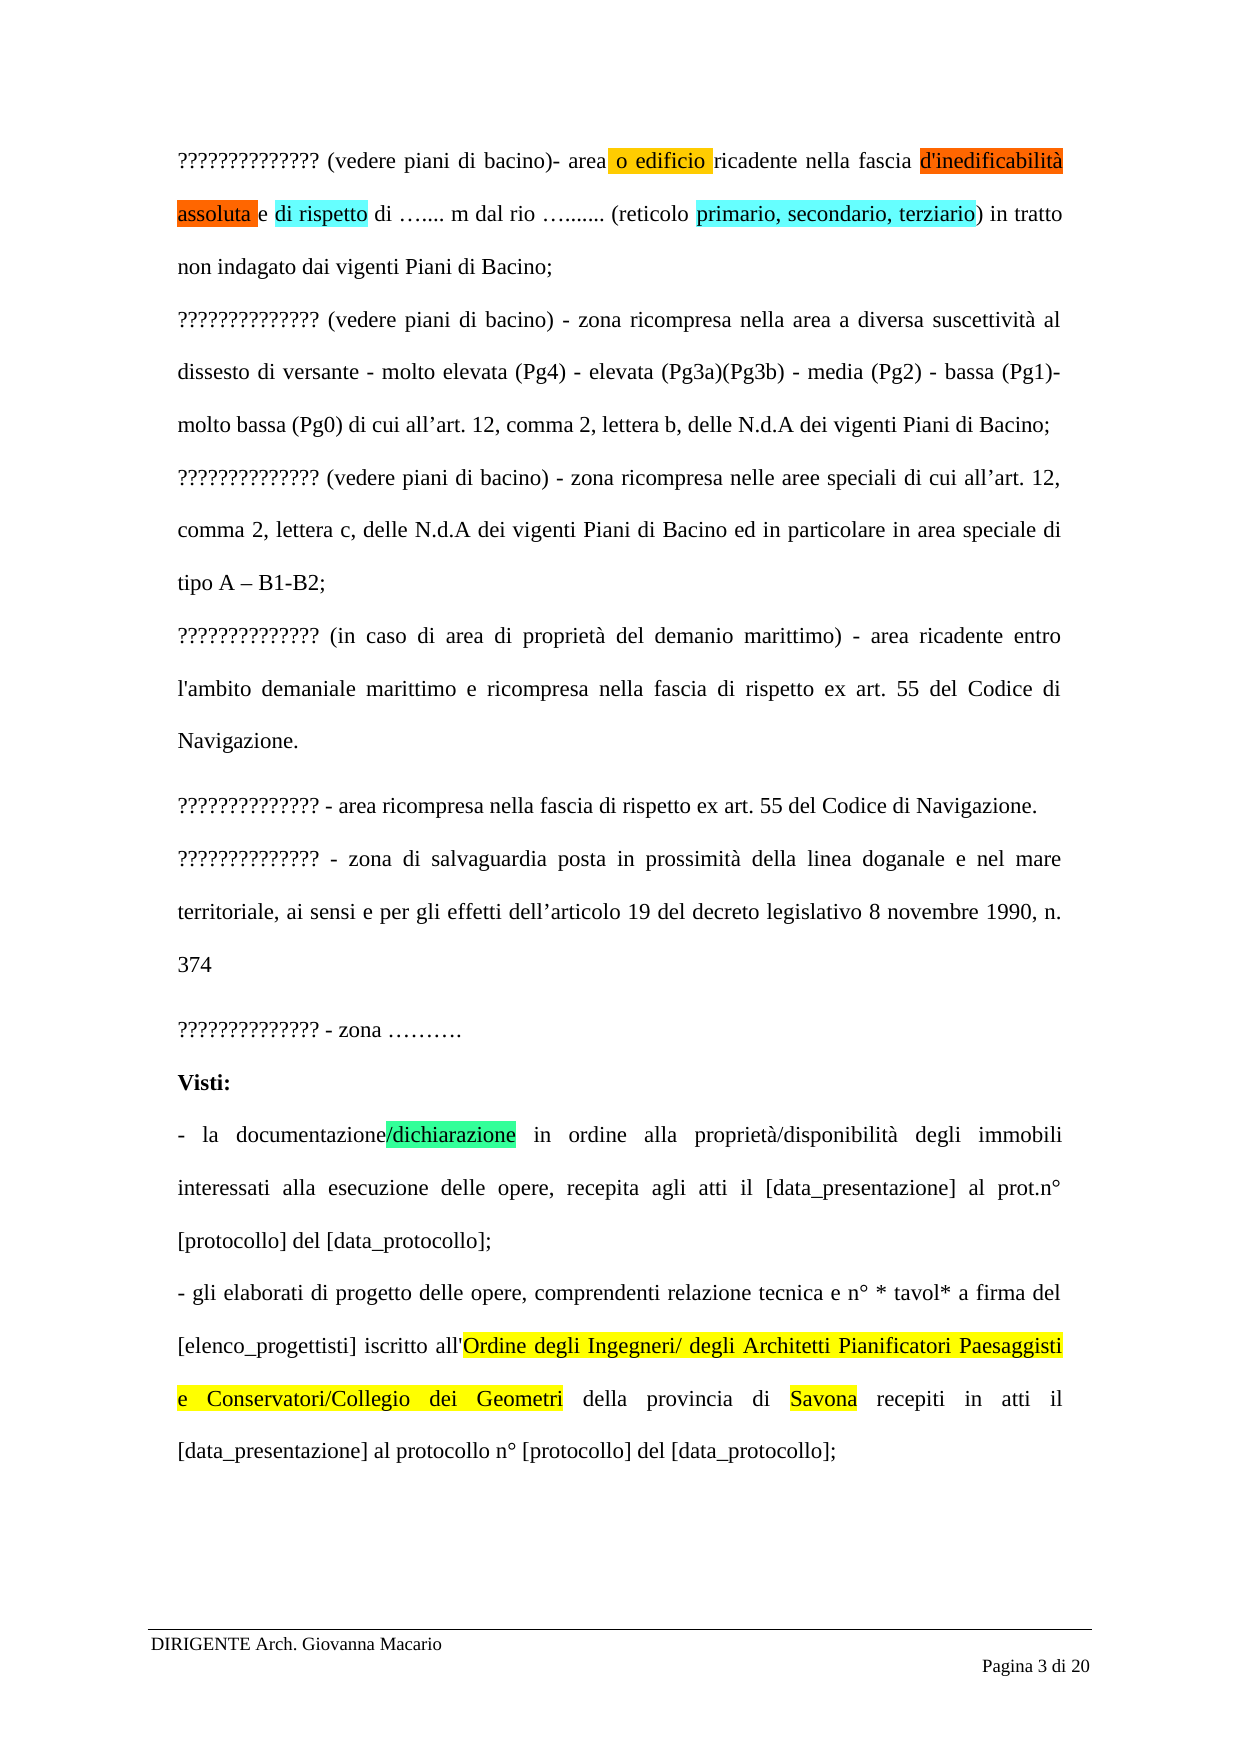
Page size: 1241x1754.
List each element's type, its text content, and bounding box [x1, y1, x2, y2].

text ?????????????? (vedere piani di bacino) - zona ricompresa nelle aree speciali di cui all’art. 12, comma 2, lettera c, delle N.d.A dei vigenti Piani di Bacino ed in particolare in area speciale di tipo A – B1-B2; [177, 464, 1063, 596]
text - gli elaborati di progetto delle opere, comprendenti relazione tecnica e n° * tavol* a firma del [elenco_progettisti] iscritto all'Ordine degli Ingegneri/ degli Architetti Pianificatori Paesaggisti e Conservatori/Collegio dei Geometri della provincia di Savona recepiti in atti il [data_presentazione] al protocollo n° [protocollo] del [data_protocollo]; [177, 1279, 1063, 1464]
text ?????????????? - area ricompresa nella fascia di rispetto ex art. 55 del Codice di Navigazione. [177, 793, 1063, 819]
text ?????????????? (vedere piani di bacino) - zona ricompresa nella area a diversa suscettività al dissesto di versante - molto elevata (Pg4) - elevata (Pg3a)(Pg3b) - media (Pg2) - bassa (Pg1)- molto bassa (Pg0) di cui all’art. 12, comma 2, lettera b, delle N.d.A dei vigenti Piani di Bacino; [177, 306, 1063, 437]
text ?????????????? (in caso di area di proprietà del demanio marittimo) - area ricadente entro l'ambito demaniale marittimo e ricompresa nella fascia di rispetto ex art. 55 del Codice di Navigazione. [177, 622, 1063, 754]
text - la documentazione/dichiarazione in ordine alla proprietà/disponibilità degli immobili interessati alla esecuzione delle opere, recepita agli atti il [data_presentazione] al prot.n° [protocollo] del [data_protocollo]; [177, 1121, 1063, 1253]
text ?????????????? (vedere piani di bacino)- area o edificio ricadente nella fascia d'inedificabilità assoluta e di rispetto di ….... m dal rio …....... (reticolo primario, secondario, terziario) in tratto non indagato dai vigenti Piani di Bacino; [177, 148, 1063, 279]
text Visti: [177, 1069, 1063, 1095]
text ?????????????? - zona ………. [177, 1016, 1063, 1042]
text ?????????????? - zona di salvaguardia posta in prossimità della linea doganale e nel mare territoriale, ai sensi e per gli effetti dell’articolo 19 del decreto legislativo 8 novembre 1990, n. 374 [177, 845, 1063, 977]
